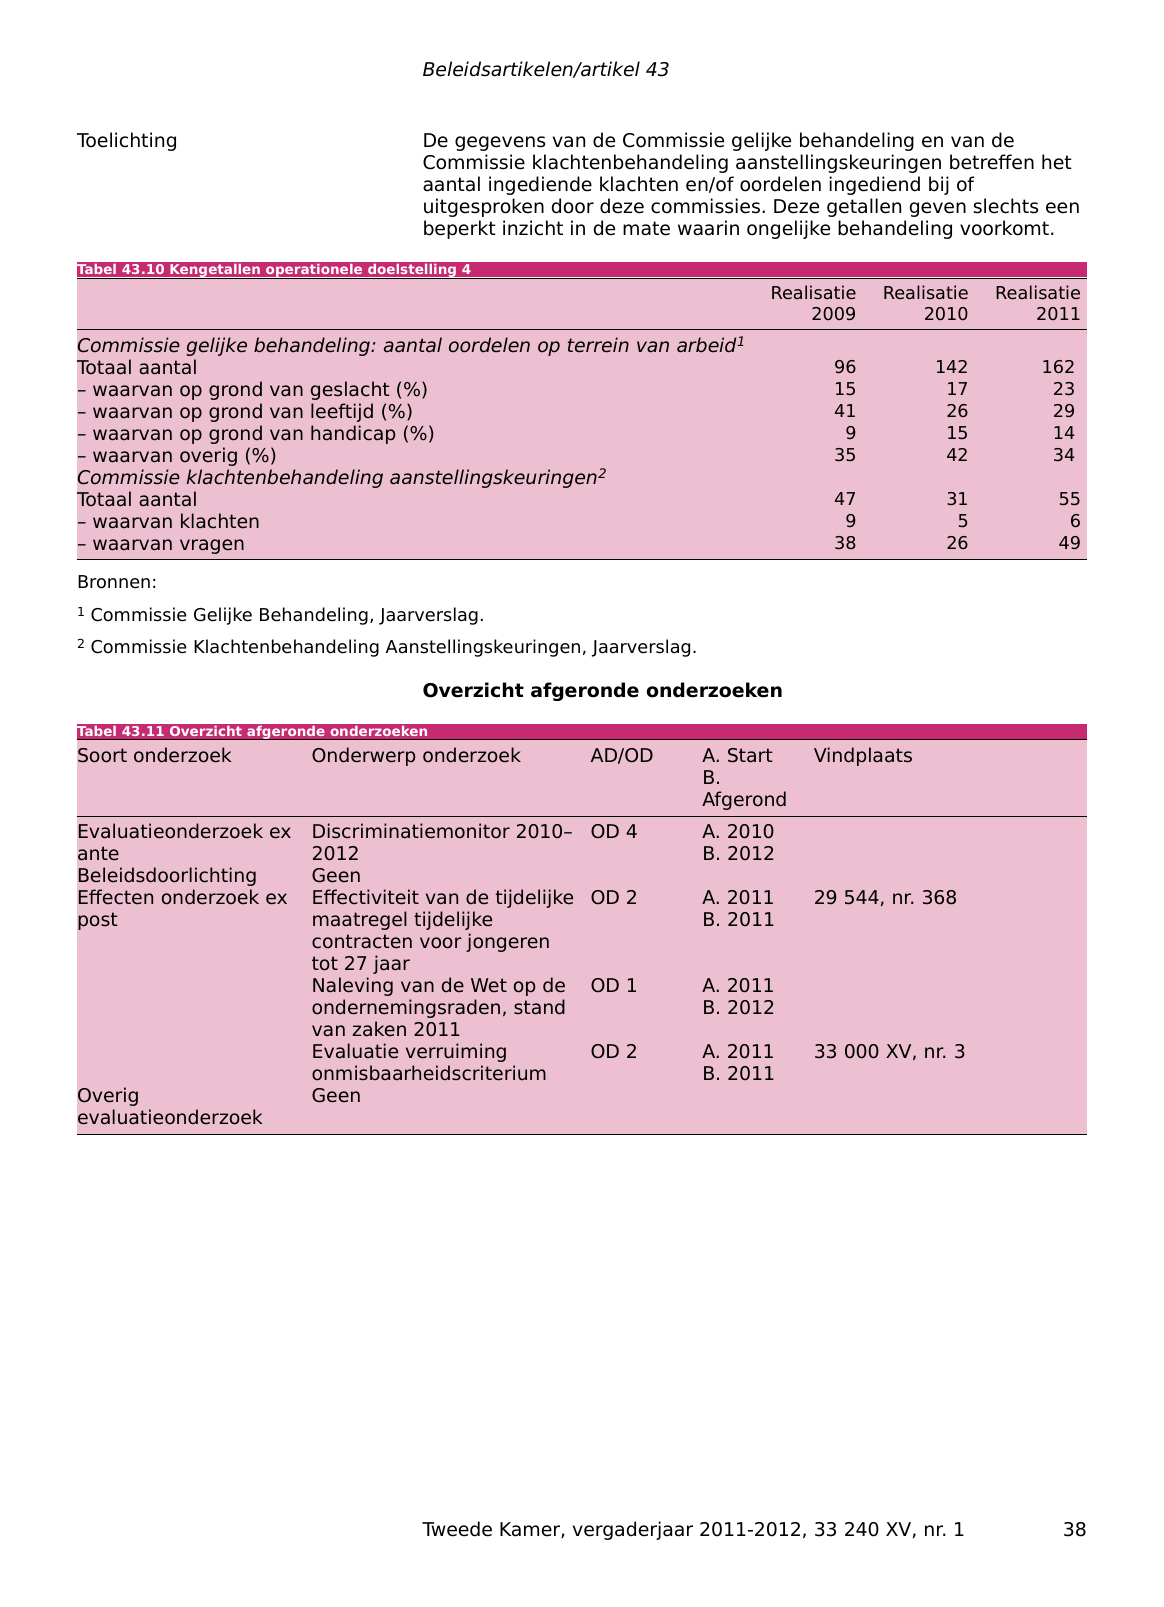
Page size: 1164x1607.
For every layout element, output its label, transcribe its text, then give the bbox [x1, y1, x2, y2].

table_cell OD 2 [585, 1041, 696, 1085]
table_cell [808, 1085, 1087, 1134]
table_cell Totaal aantal [77, 489, 750, 511]
table_cell 9 [750, 423, 862, 445]
table_cell 47 [750, 489, 862, 511]
table_cell [585, 865, 696, 887]
table_cell 49 [974, 533, 1087, 559]
table_cell 29 544, nr. 368 [808, 887, 1087, 975]
table_cell [808, 975, 1087, 1041]
table_cell 14 [974, 423, 1087, 445]
table_header Tabel 43.11 Overzicht afgeronde onderzoeken [77, 724, 1087, 739]
table_cell 5 [862, 511, 974, 533]
table_cell 162 [974, 357, 1087, 379]
table_cell 9 [750, 511, 862, 533]
table_cell Commissie gelijke behandeling: aantal oordelen op terrein van arbeid1 [77, 330, 1087, 357]
table_cell [808, 865, 1087, 887]
table_cell OD 2 [585, 887, 696, 975]
table_cell Beleidsdoorlichting [77, 865, 305, 887]
table_cell 26 [862, 401, 974, 423]
table_cell 55 [974, 489, 1087, 511]
table_cell 96 [750, 357, 862, 379]
table_cell [696, 1085, 808, 1134]
table_cell 15 [750, 379, 862, 401]
table_cell Realisatie 2010 [862, 279, 974, 329]
table_cell – waarvan vragen [77, 533, 750, 559]
table_cell – waarvan op grond van handicap (%) [77, 423, 750, 445]
table_cell Naleving van de Wet op de ondernemingsraden, stand van zaken 2011 [305, 975, 584, 1041]
table_cell 34 [974, 445, 1087, 467]
table_cell [808, 817, 1087, 865]
table_cell 23 [974, 379, 1087, 401]
table_cell – waarvan op grond van geslacht (%) [77, 379, 750, 401]
table_cell 26 [862, 533, 974, 559]
table_cell Evaluatieonderzoek ex ante [77, 817, 305, 865]
table_cell A. 2011 B. 2012 [696, 975, 808, 1041]
table_cell [77, 279, 750, 329]
table_cell Realisatie 2009 [750, 279, 862, 329]
table_cell Geen [305, 1085, 584, 1134]
table_cell A. 2011 B. 2011 [696, 1041, 808, 1085]
table_cell 17 [862, 379, 974, 401]
table_cell 15 [862, 423, 974, 445]
table_cell 41 [750, 401, 862, 423]
table_cell 33 000 XV, nr. 3 [808, 1041, 1087, 1085]
subtitle Overzicht afgeronde onderzoeken [422, 680, 1087, 702]
table_cell [696, 865, 808, 887]
table_cell Soort onderzoek [77, 740, 305, 816]
table_cell Realisatie 2011 [974, 279, 1087, 329]
table_cell OD 1 [585, 975, 696, 1041]
text De gegevens van de Commissie gelijke behandeling en van de Commissie klachtenbehandeling aanstellingskeuringen betreffen het aantal ingediende klachten en/of oordelen ingediend bij of uitgesproken door deze commissies. Deze getallen geven slechts een beperkt inzicht in de mate waarin ongelijke behandeling voorkomt. [422, 130, 1087, 240]
table_cell Effectiviteit van de tijdelijke maatregel tijdelijke contracten voor jongeren tot 27 jaar [305, 887, 584, 975]
table_cell 31 [862, 489, 974, 511]
table_cell 35 [750, 445, 862, 467]
table_cell AD/OD [585, 740, 696, 816]
table_cell [77, 1041, 305, 1085]
table_cell Bronnen: 1 Commissie Gelijke Behandeling, Jaarverslag. 2 Commissie Klachtenbehandeling Aanstellingskeuringen, Jaarverslag. [77, 560, 1087, 657]
table_cell 29 [974, 401, 1087, 423]
table_cell 38 [750, 533, 862, 559]
table_cell Totaal aantal [77, 357, 750, 379]
table_cell – waarvan op grond van leeftijd (%) [77, 401, 750, 423]
table_header Tabel 43.10 Kengetallen operationele doelstelling 4 [77, 262, 1087, 277]
table_cell [585, 1085, 696, 1134]
table_cell [77, 975, 305, 1041]
table_cell – waarvan overig (%) [77, 445, 750, 467]
table_cell Vindplaats [808, 740, 1087, 816]
table_cell Onderwerp onderzoek [305, 740, 584, 816]
table_cell Evaluatie verruiming onmisbaarheidscriterium [305, 1041, 584, 1085]
table_cell 6 [974, 511, 1087, 533]
table_cell OD 4 [585, 817, 696, 865]
table_cell A. Start B. Afgerond [696, 740, 808, 816]
table_cell A. 2011 B. 2011 [696, 887, 808, 975]
text Toelichting [77, 130, 399, 152]
table_cell 42 [862, 445, 974, 467]
table_cell Discriminatiemonitor 2010–2012 [305, 817, 584, 865]
table_cell – waarvan klachten [77, 511, 750, 533]
table_cell Geen [305, 865, 584, 887]
table_cell A. 2010 B. 2012 [696, 817, 808, 865]
table_cell 142 [862, 357, 974, 379]
table_cell Commissie klachtenbehandeling aanstellingskeuringen2 [77, 467, 1087, 489]
table_cell Overig evaluatieonderzoek [77, 1085, 305, 1134]
table_cell Effecten onderzoek ex post [77, 887, 305, 975]
